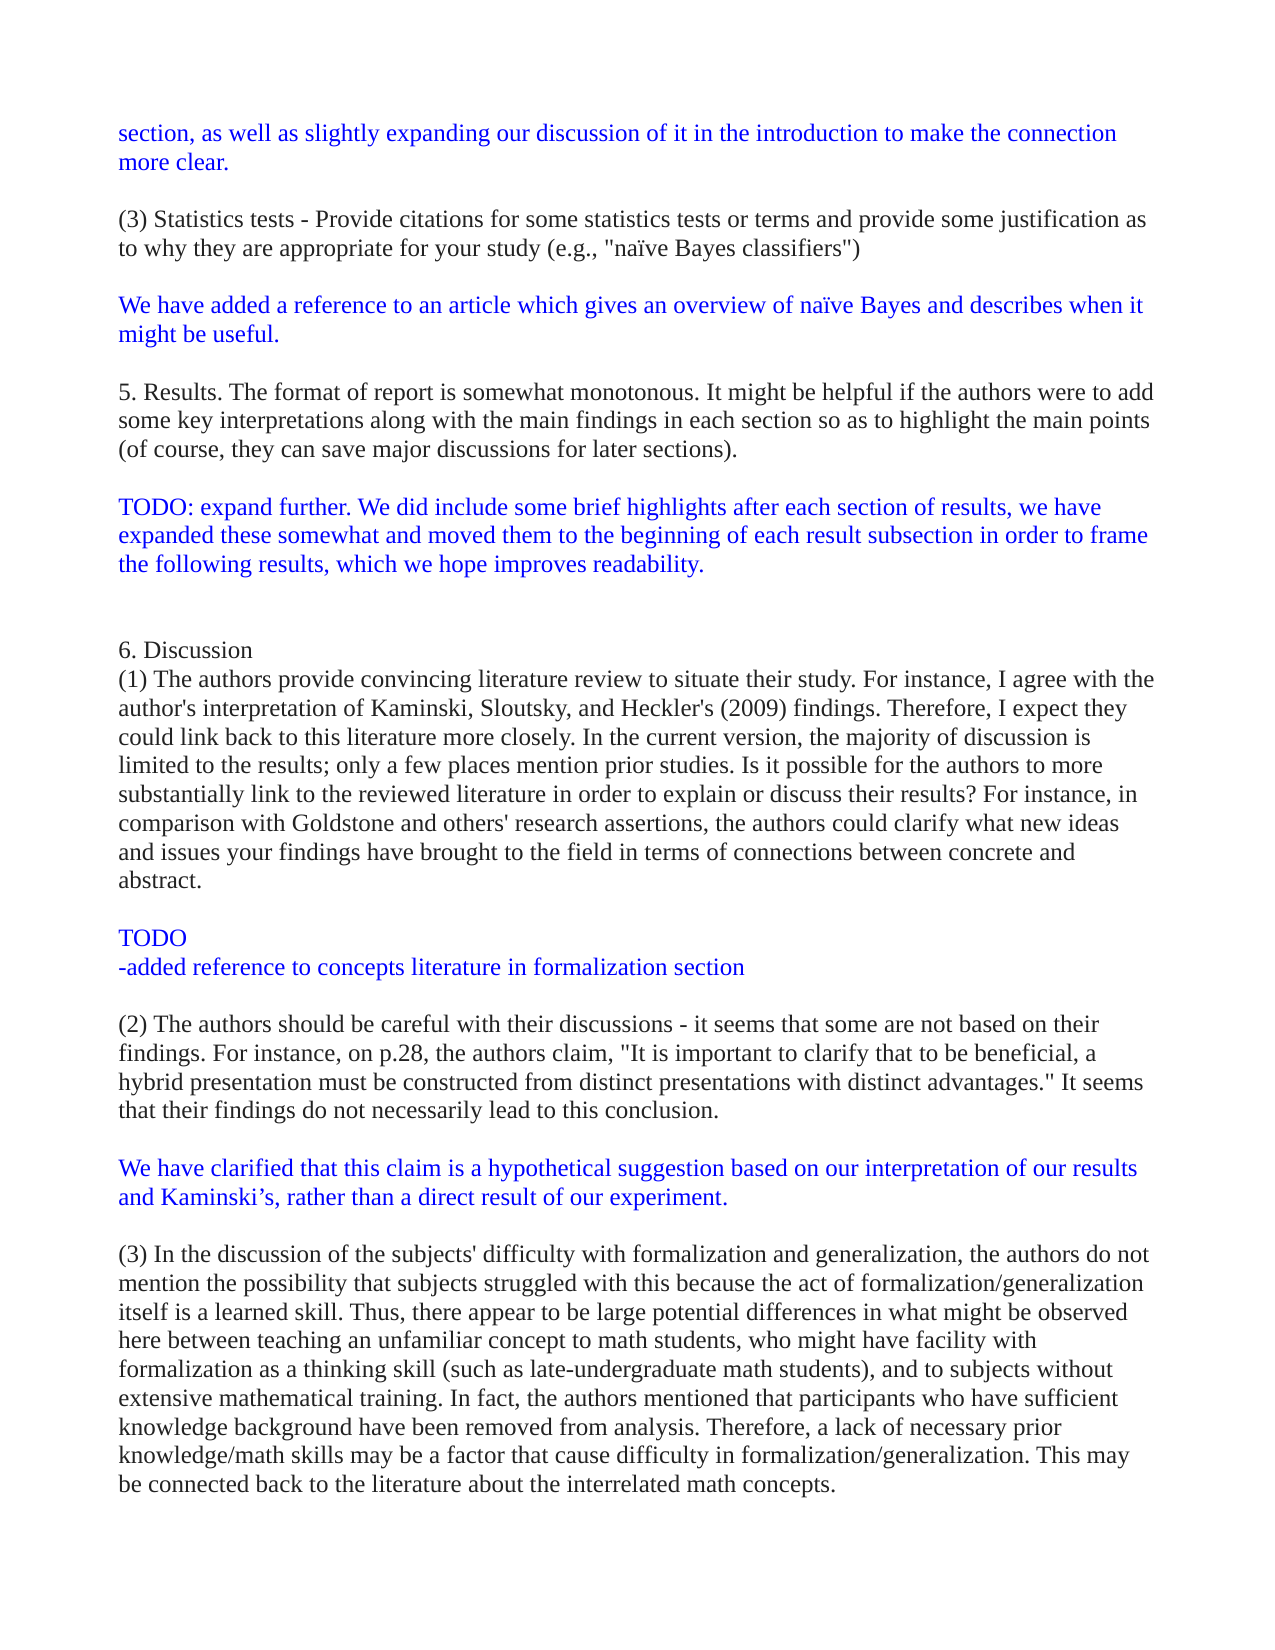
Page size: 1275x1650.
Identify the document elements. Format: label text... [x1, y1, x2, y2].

text We have clarified that this claim is a hypothetical suggestion based on our interpretation of our results and Kaminski’s, rather than a direct result of our experiment. [118, 1153, 1157, 1211]
text TODO [118, 923, 1157, 952]
text (2) The authors should be careful with their discussions - it seems that some are not based on their findings. For instance, on p.28, the authors claim, "It is important to clarify that to be beneficial, a hybrid presentation must be constructed from distinct presentations with distinct advantages." It seems that their findings do not necessarily lead to this conclusion. [118, 1009, 1157, 1124]
text section, as well as slightly expanding our discussion of it in the introduction to make the connection more clear. [118, 118, 1157, 176]
text -added reference to concepts literature in formalization section [118, 952, 1157, 981]
text (3) In the discussion of the subjects' difficulty with formalization and generalization, the authors do not mention the possibility that subjects struggled with this because the act of formalization/generalization itself is a learned skill. Thus, there appear to be large potential differences in what might be observed here between teaching an unfamiliar concept to math students, who might have facility with formalization as a thinking skill (such as late-undergraduate math students), and to subjects without extensive mathematical training. In fact, the authors mentioned that participants who have sufficient knowledge background have been removed from analysis. Therefore, a lack of necessary prior knowledge/math skills may be a factor that cause difficulty in formalization/generalization. This may be connected back to the literature about the interrelated math concepts. [118, 1239, 1157, 1498]
text We have added a reference to an article which gives an overview of naïve Bayes and describes when it might be useful. 5. Results. The format of report is somewhat monotonous. It might be helpful if the authors were to add some key interpretations along with the main findings in each section so as to highlight the main points (of course, they can save major discussions for later sections). [118, 291, 1157, 463]
text (3) Statistics tests - Provide citations for some statistics tests or terms and provide some justification as to why they are appropriate for your study (e.g., "naïve Bayes classifiers") [118, 204, 1157, 262]
text TODO: expand further. We did include some brief highlights after each section of results, we have expanded these somewhat and moved them to the beginning of each result subsection in order to frame the following results, which we hope improves readability. 6. Discussion (1) The authors provide convincing literature review to situate their study. For instance, I agree with the author's interpretation of Kaminski, Sloutsky, and Heckler's (2009) findings. Therefore, I expect they could link back to this literature more closely. In the current version, the majority of discussion is limited to the results; only a few places mention prior studies. Is it possible for the authors to more substantially link to the reviewed literature in order to explain or discuss their results? For instance, in comparison with Goldstone and others' research assertions, the authors could clarify what new ideas and issues your findings have brought to the field in terms of connections between concrete and abstract. [118, 492, 1157, 923]
